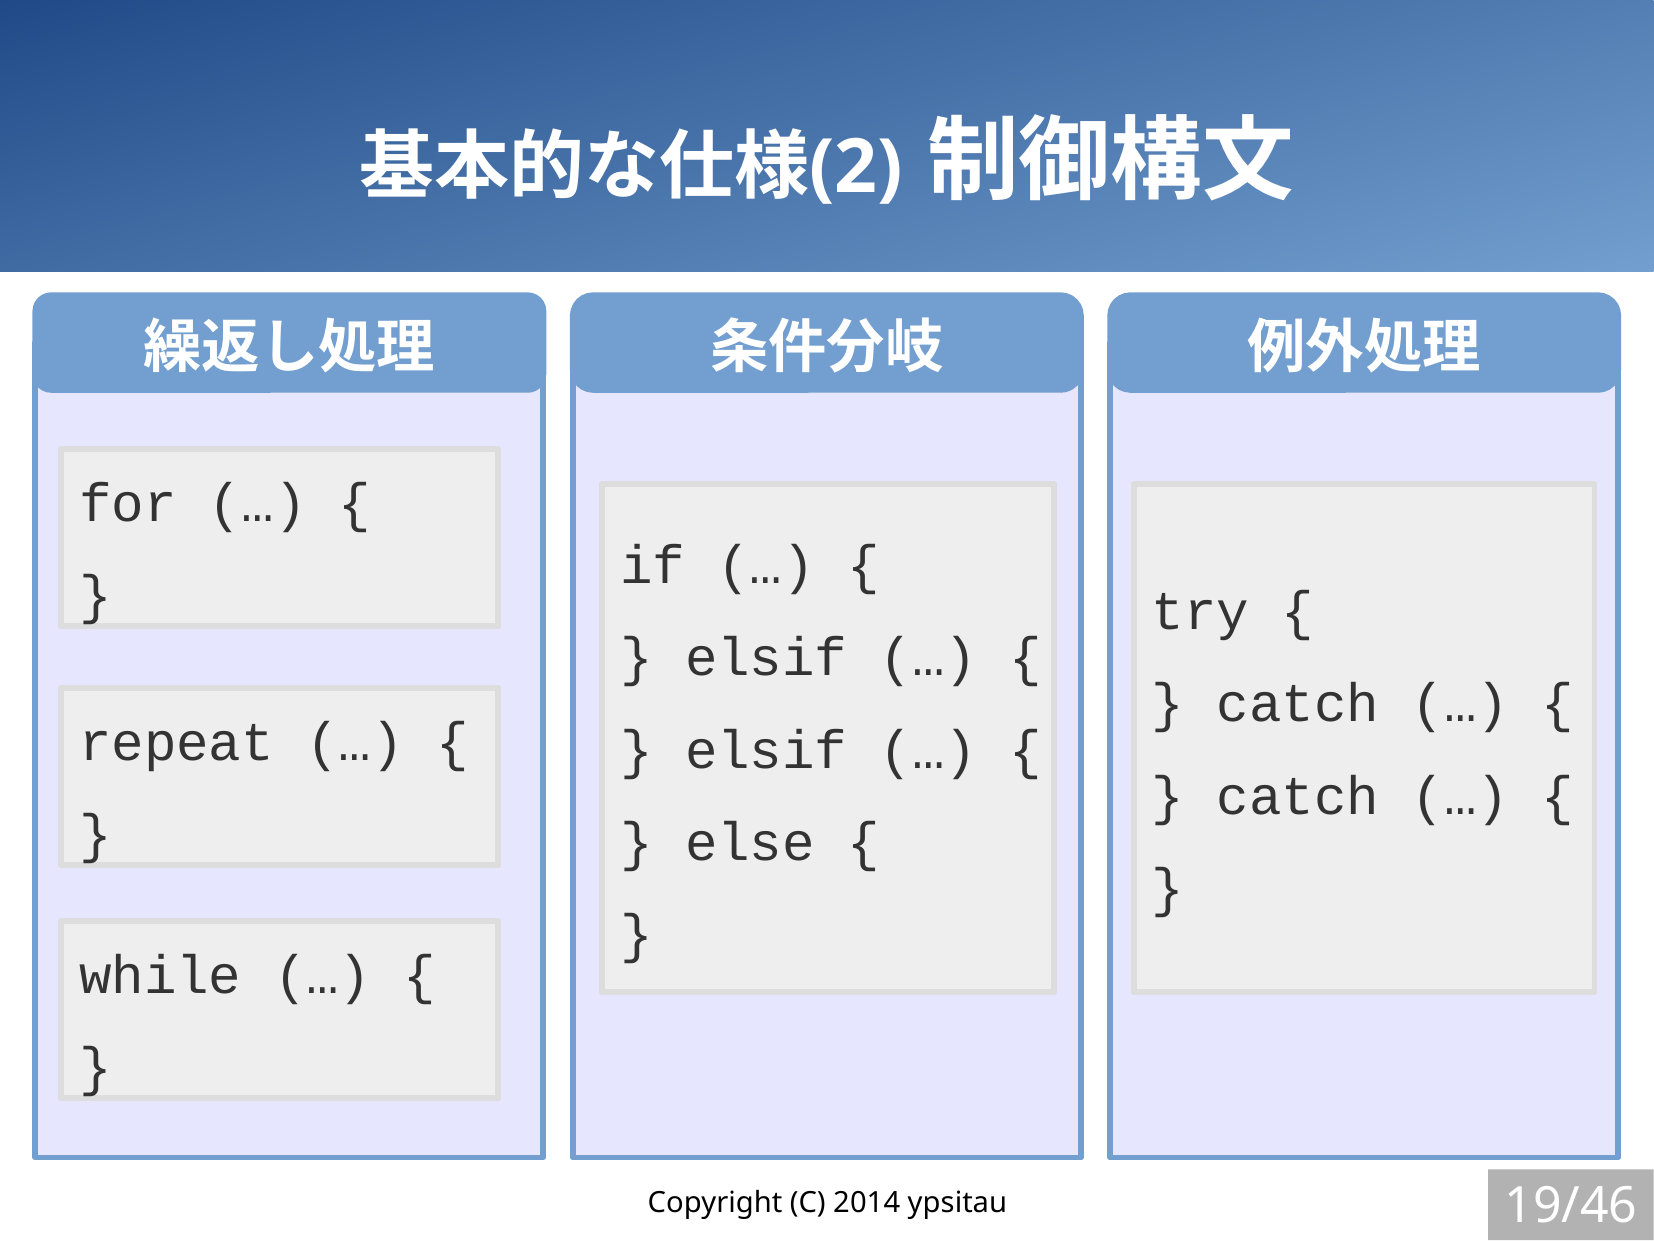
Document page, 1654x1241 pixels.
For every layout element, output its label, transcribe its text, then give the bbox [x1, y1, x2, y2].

text_box repeat (…) { } [61, 687, 499, 866]
text_box for (…) { } [61, 448, 499, 626]
text_box 条件分岐 [572, 295, 1081, 390]
text_box [572, 371, 1081, 1158]
text_box if (…) { } elsif (…) { } elsif (…) { } else { } [602, 484, 1054, 993]
text_box 例外処理 [1110, 295, 1619, 390]
text_box [1110, 371, 1619, 1158]
text_box 繰返し処理 [35, 295, 544, 390]
text_box [35, 377, 544, 1158]
text_box try { } catch (…) { } catch (…) { } [1133, 484, 1595, 993]
text_box while (…) { } [61, 921, 499, 1099]
title 基本的な仕様(2) 制御構文 [82, 49, 1571, 257]
